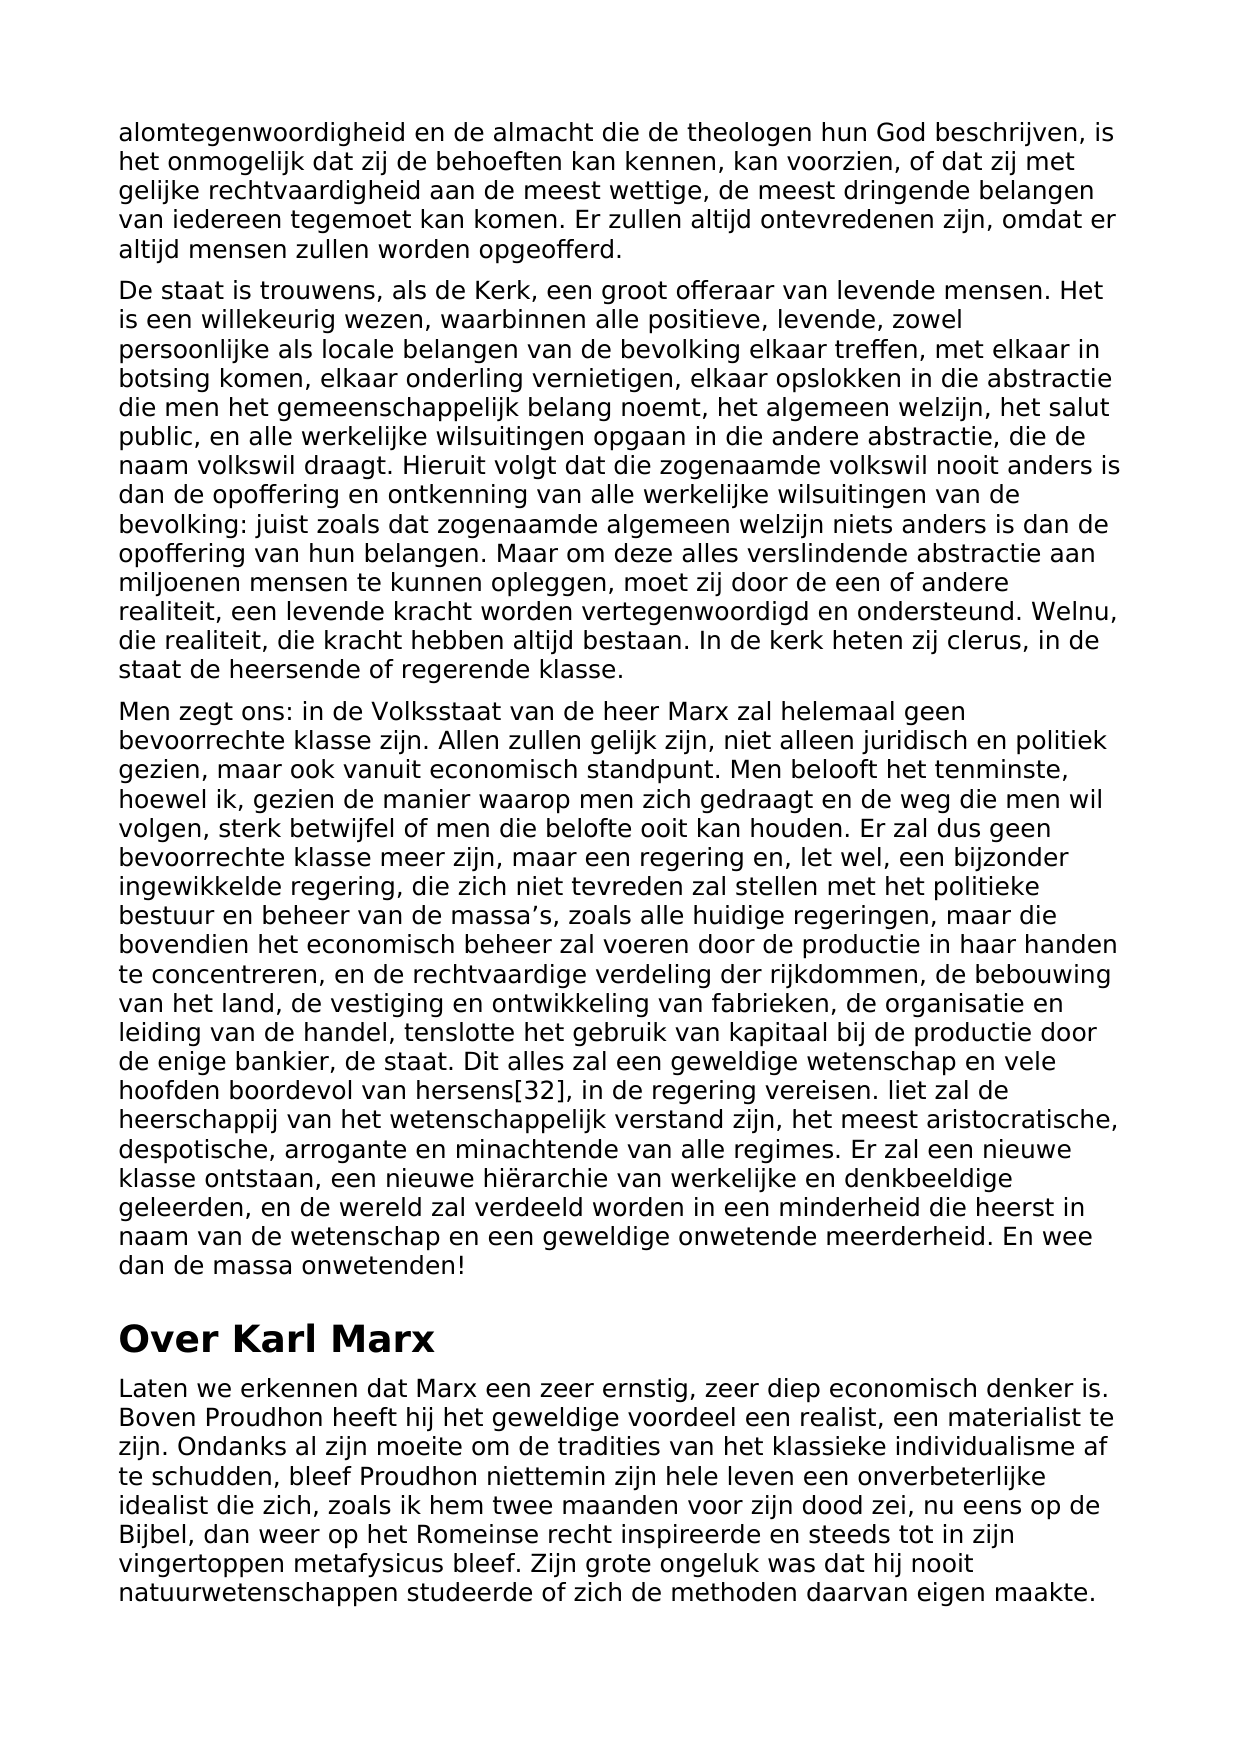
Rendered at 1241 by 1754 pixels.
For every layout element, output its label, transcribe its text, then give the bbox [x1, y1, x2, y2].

text Laten we erkennen dat Marx een zeer ernstig, zeer diep economisch denker is. Boven Proudhon heeft hij het geweldige voordeel een realist, een materialist te zijn. Ondanks al zijn moeite om de tradities van het klassieke individualisme af te schudden, bleef Proudhon niettemin zijn hele leven een onverbeterlijke idealist die zich, zoals ik hem twee maanden voor zijn dood zei, nu eens op de Bijbel, dan weer op het Romeinse recht inspireerde en steeds tot in zijn vingertoppen metafysicus bleef. Zijn grote ongeluk was dat hij nooit natuurwetenschappen studeerde of zich de methoden daarvan eigen maakte. [118, 1374, 1122, 1608]
subtitle Over Karl Marx [118, 1318, 1122, 1362]
text alomtegenwoordigheid en de almacht die de theologen hun God beschrijven, is het onmogelijk dat zij de behoeften kan kennen, kan voorzien, of dat zij met gelijke rechtvaardigheid aan de meest wettige, de meest dringende belangen van iedereen tegemoet kan komen. Er zullen altijd ontevredenen zijn, omdat er altijd mensen zullen worden opgeofferd. [118, 118, 1122, 264]
text De staat is trouwens, als de Kerk, een groot offeraar van levende mensen. Het is een willekeurig wezen, waarbinnen alle positieve, levende, zowel persoonlijke als locale belangen van de bevolking elkaar treffen, met elkaar in botsing komen, elkaar onderling vernietigen, elkaar opslokken in die abstractie die men het gemeenschappelijk belang noemt, het algemeen welzijn, het salut public, en alle werkelijke wilsuitingen opgaan in die andere abstractie, die de naam volkswil draagt. Hieruit volgt dat die zogenaamde volkswil nooit anders is dan de opoffering en ontkenning van alle werkelijke wilsuitingen van de bevolking: juist zoals dat zogenaamde algemeen welzijn niets anders is dan de opoffering van hun belangen. Maar om deze alles verslindende abstractie aan miljoenen mensen te kunnen opleggen, moet zij door de een of andere realiteit, een levende kracht worden vertegenwoordigd en ondersteund. Welnu, die realiteit, die kracht hebben altijd bestaan. In de kerk heten zij clerus, in de staat de heersende of regerende klasse. [118, 276, 1122, 685]
text Men zegt ons: in de Volksstaat van de heer Marx zal helemaal geen bevoorrechte klasse zijn. Allen zullen gelijk zijn, niet alleen juridisch en politiek gezien, maar ook vanuit economisch standpunt. Men belooft het tenminste, hoewel ik, gezien de manier waarop men zich gedraagt en de weg die men wil volgen, sterk betwijfel of men die belofte ooit kan houden. Er zal dus geen bevoorrechte klasse meer zijn, maar een regering en, let wel, een bijzonder ingewikkelde regering, die zich niet tevreden zal stellen met het politieke bestuur en beheer van de massa’s, zoals alle huidige regeringen, maar die bovendien het economisch beheer zal voeren door de productie in haar handen te concentreren, en de rechtvaardige verdeling der rijkdommen, de bebouwing van het land, de vestiging en ontwikkeling van fabrieken, de organisatie en leiding van de handel, tenslotte het gebruik van kapitaal bij de productie door de enige bankier, de staat. Dit alles zal een geweldige wetenschap en vele hoofden boordevol van hersens[32], in de regering vereisen. liet zal de heerschappij van het wetenschappelijk verstand zijn, het meest aristocratische, despotische, arrogante en minachtende van alle regimes. Er zal een nieuwe klasse ontstaan, een nieuwe hiërarchie van werkelijke en denkbeeldige geleerden, en de wereld zal verdeeld worden in een minderheid die heerst in naam van de wetenschap en een geweldige onwetende meerderheid. En wee dan de massa onwetenden! [118, 697, 1122, 1281]
